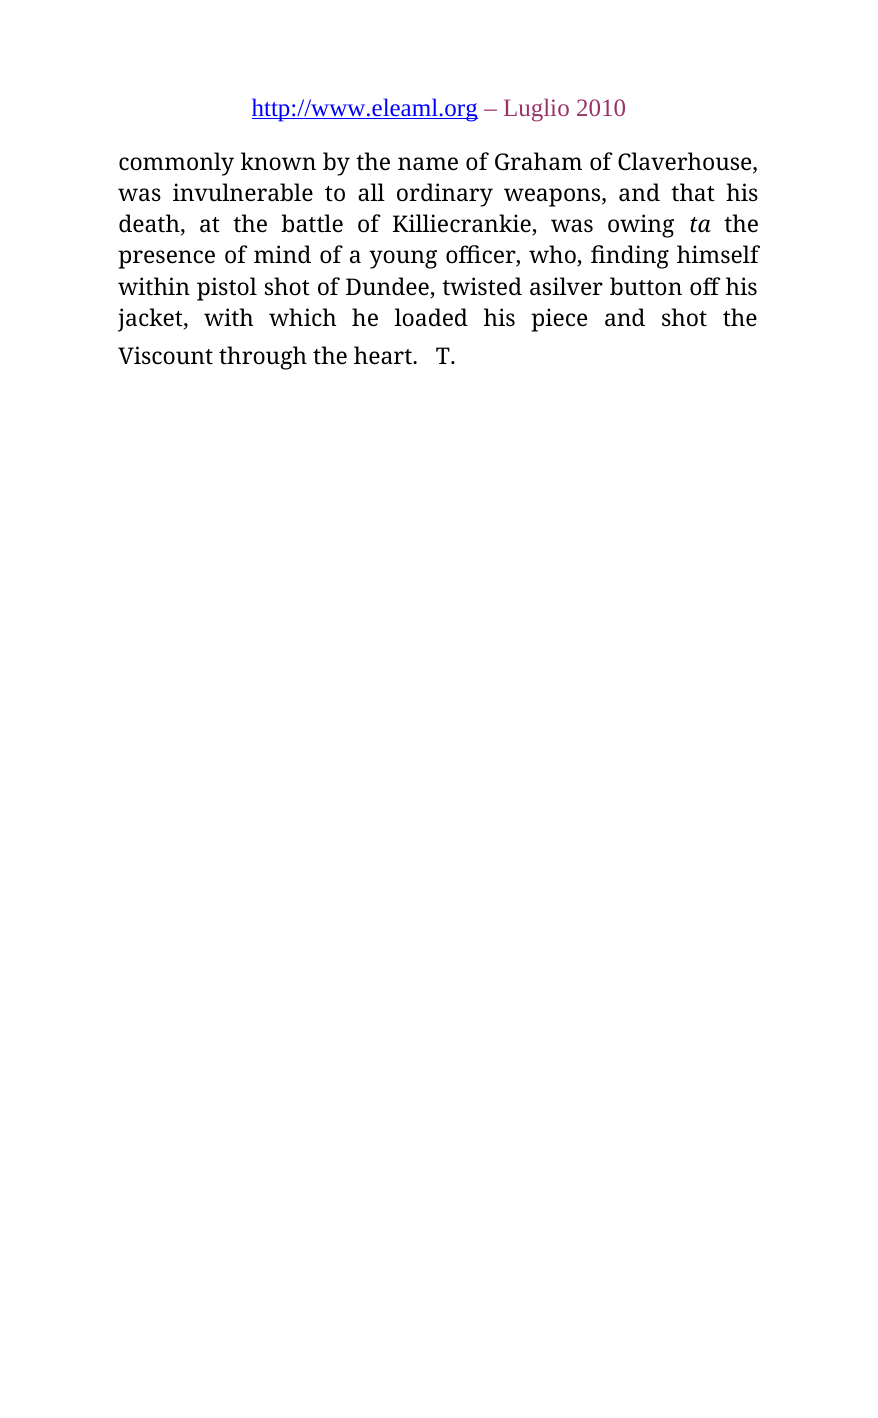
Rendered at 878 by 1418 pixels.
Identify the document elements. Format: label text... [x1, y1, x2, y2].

text commonly known by the name of Graham of Claverhouse, was invulnerable to all ordinary weapons, and that his death, at the battle of Killiecrankie, was owing ta the presence of mind of a young officer, who, finding himself within pistol shot of Dundee, twisted asilver button off his jacket, with which he loaded his piece and shot the Viscount through the heart. T. [118, 146, 759, 373]
